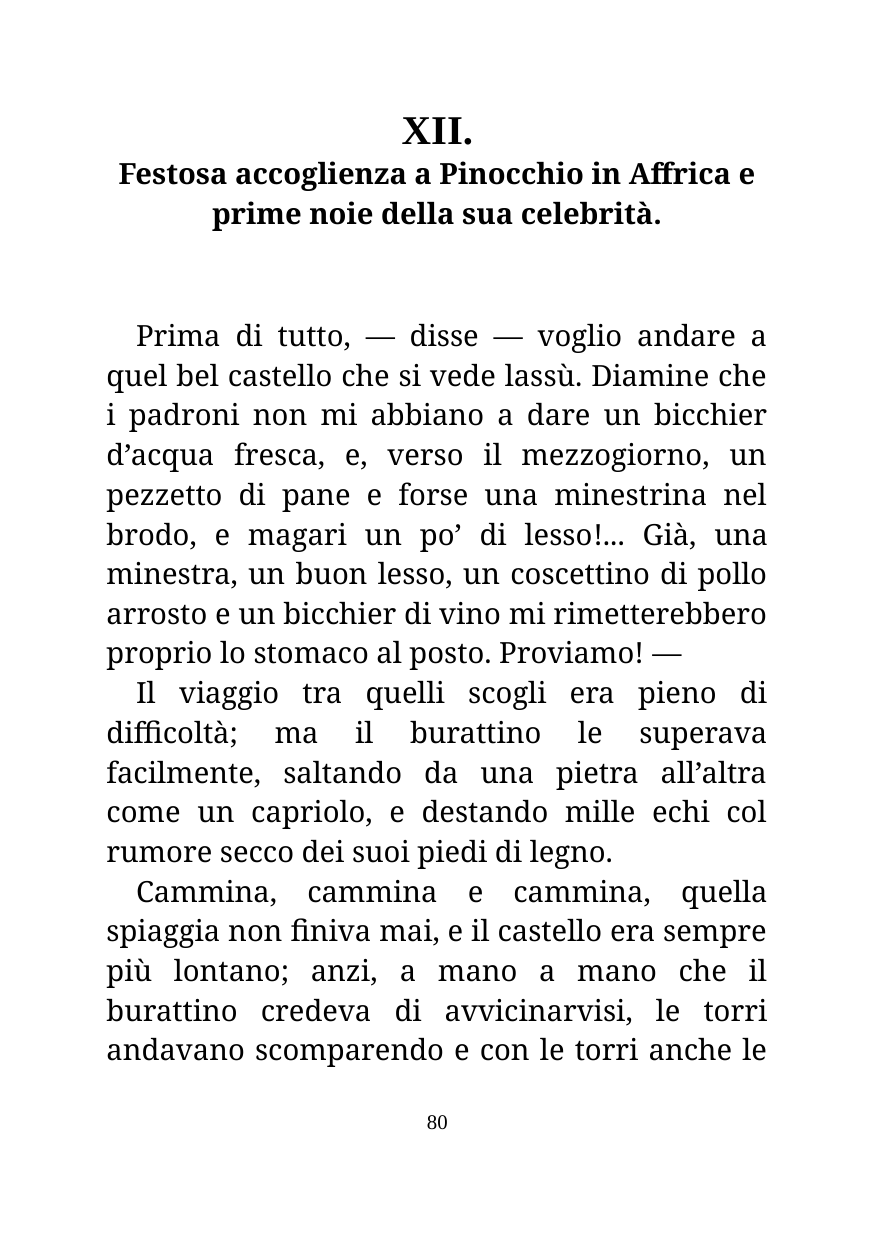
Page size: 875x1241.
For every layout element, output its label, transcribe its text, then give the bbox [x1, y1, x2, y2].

subtitle XII. Festosa accoglienza a Pinocchio in Affrica e prime noie della sua celebrità. [106, 106, 768, 233]
text Prima di tutto, — disse — voglio andare a quel bel castello che si vede lassù. Diamine che i padroni non mi abbiano a dare un bicchier d’acqua fresca, e, verso il mezzogiorno, un pezzetto di pane e forse una minestrina nel brodo, e magari un po’ di lesso!... Già, una minestra, un buon lesso, un coscettino di pollo arrosto e un bicchier di vino mi rimetterebbero proprio lo stomaco al posto. Proviamo! — [106, 315, 768, 672]
text Il viaggio tra quelli scogli era pieno di difficoltà; ma il burattino le superava facilmente, saltando da una pietra all’altra come un capriolo, e destando mille echi col rumore secco dei suoi piedi di legno. [106, 672, 768, 871]
text Cammina, cammina e cammina, quella spiaggia non finiva mai, e il castello era sempre più lontano; anzi, a mano a mano che il burattino credeva di avvicinarvisi, le torri andavano scomparendo e con le torri anche le [106, 871, 768, 1069]
